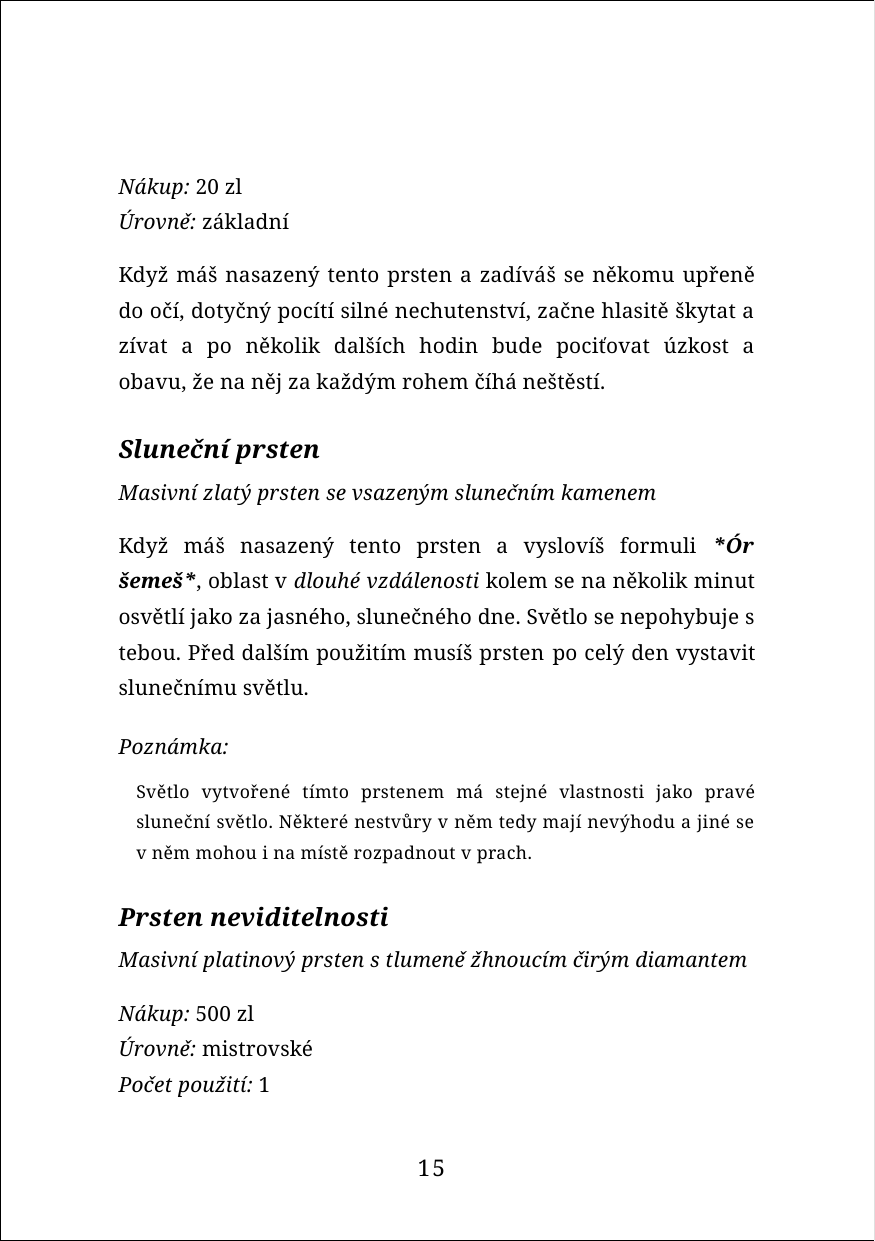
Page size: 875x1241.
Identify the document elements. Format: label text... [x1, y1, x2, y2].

text Když máš nasazený tento prsten a zadíváš se někomu upřeně do očí, dotyčný pocítí silné nechutenství, začne hlasitě škytat a zívat a po několik dalších hodin bude pociťovat úzkost a obavu, že na něj za každým rohem číhá neštěstí. [118, 261, 756, 396]
text Poznámka: [118, 732, 756, 761]
text Nákup: 20 zl Úrovně: základní [118, 172, 756, 236]
subtitle Sluneční prsten [118, 432, 756, 466]
text Nákup: 500 zl Úrovně: mistrovské Počet použití: 1 [118, 999, 756, 1098]
text Masivní zlatý prsten se vsazeným slunečním kamenem [118, 478, 756, 506]
subtitle Prsten neviditelnosti [118, 900, 756, 934]
text Světlo vytvořené tímto prstenem má stejné vlastnosti jako pravé sluneční světlo. Některé nestvůry v něm tedy mají nevýhodu a jiné se v něm mohou i na místě rozpadnout v prach. [136, 780, 756, 864]
text Když máš nasazený tento prsten a vyslovíš formuli *Ór šemeš*, oblast v dlouhé vzdálenosti kolem se na několik minut osvětlí jako za jasného, slunečného dne. Světlo se nepohybuje s tebou. Před dalším použitím musíš prsten po celý den vystavit slunečnímu světlu. [118, 531, 756, 702]
text Masivní platinový prsten s tlumeně žhnoucím čirým diamantem [118, 946, 756, 974]
